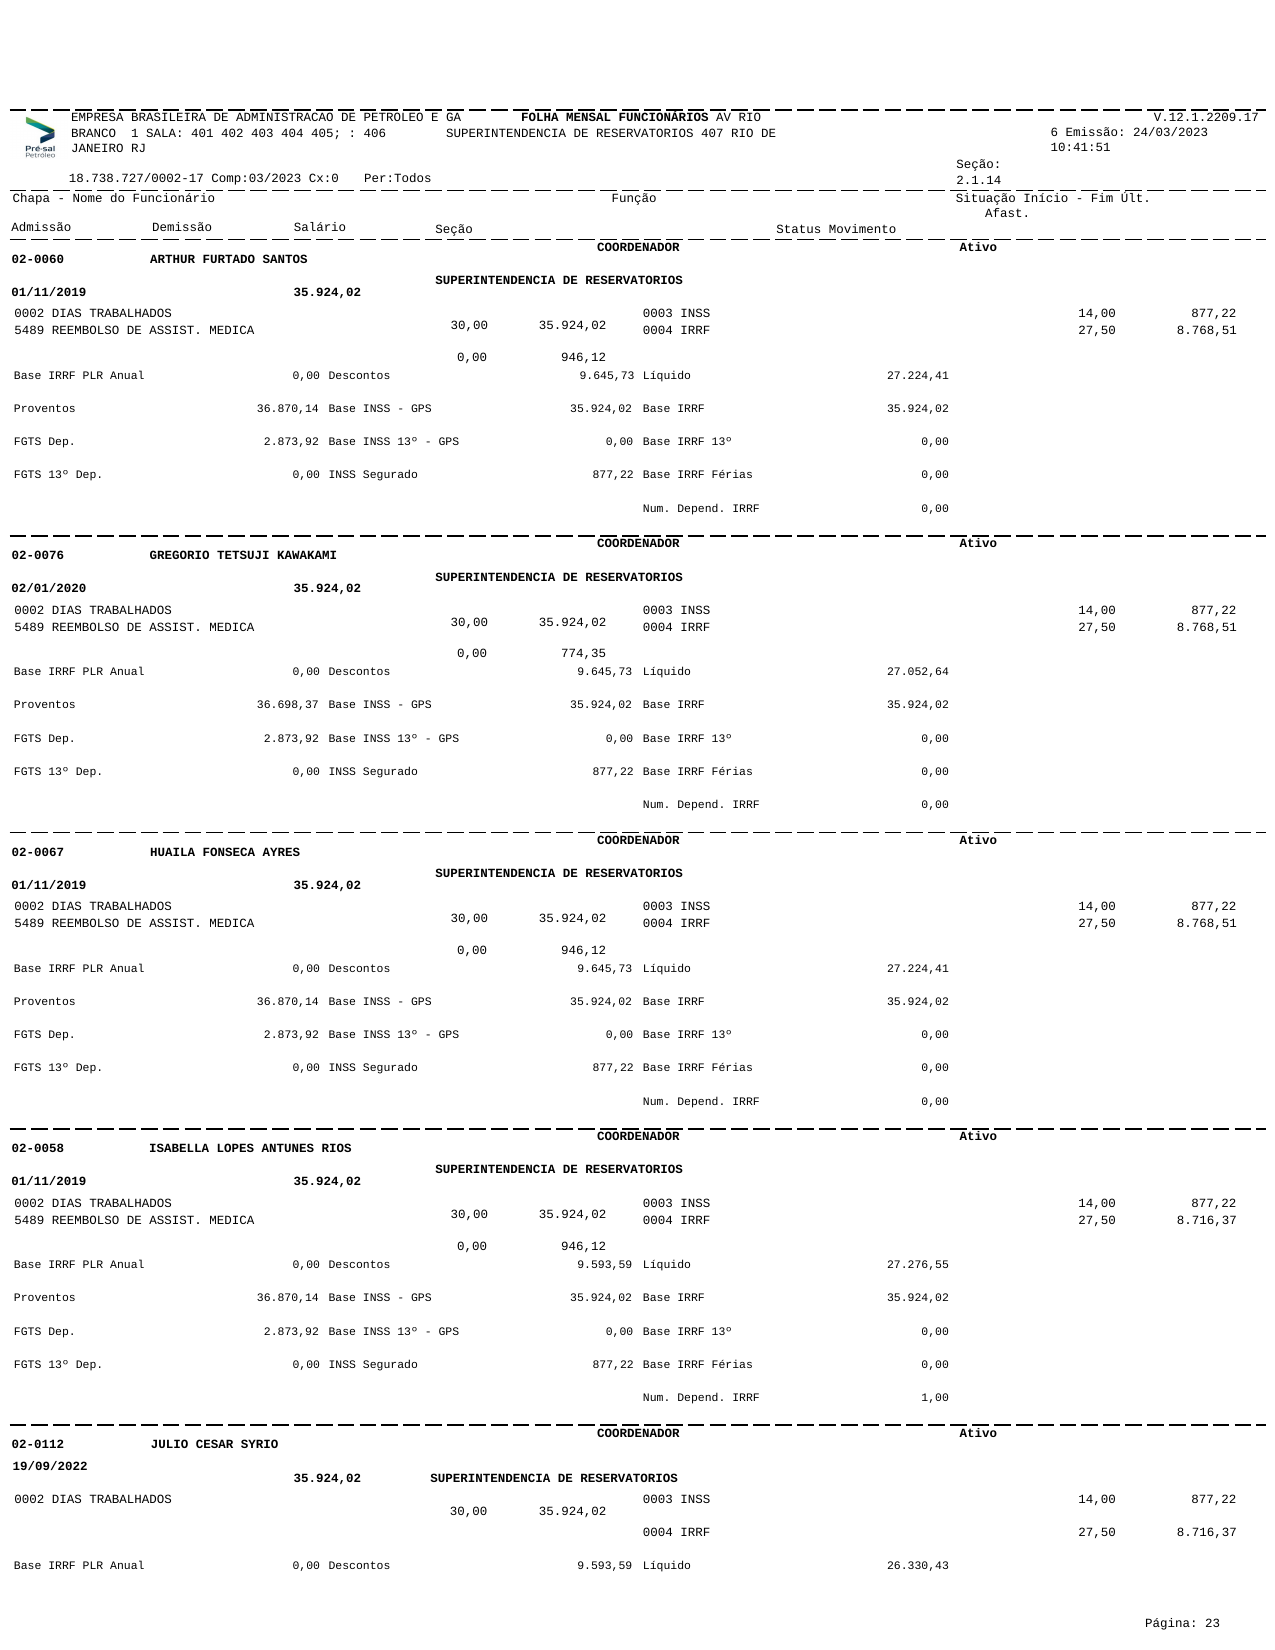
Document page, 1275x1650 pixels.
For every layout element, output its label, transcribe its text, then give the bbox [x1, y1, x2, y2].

table_cell [956, 1163, 1078, 1196]
table_cell [570, 798, 643, 831]
table_cell [1078, 1163, 1177, 1196]
table_cell [956, 699, 1078, 732]
table_cell [1177, 1358, 1266, 1391]
table_cell 2.873,92 [257, 732, 328, 765]
table_cell 877,22 [570, 1061, 643, 1095]
table_cell [1177, 273, 1266, 307]
table_cell 2.873,92 [257, 1325, 328, 1358]
table_cell [1177, 1028, 1266, 1061]
table_cell [10, 1095, 257, 1128]
table_cell Proventos [10, 402, 257, 435]
table_cell 36.698,37 [257, 699, 328, 732]
table_cell 0,00 [776, 1325, 956, 1358]
table_cell [1177, 1325, 1266, 1358]
table_cell [1177, 1424, 1266, 1459]
table_cell [1078, 866, 1177, 899]
table_cell 0,00 [257, 1358, 328, 1391]
table_cell Base IRRF PLR Anual [10, 1258, 257, 1291]
table_cell 02/01/2020 35.924,02 [10, 570, 435, 603]
table_cell Base IRRF Férias [643, 1061, 776, 1095]
table_cell 9.593,59 [570, 1559, 643, 1592]
table_cell [328, 502, 570, 535]
table_cell [1177, 831, 1266, 866]
table_cell 2.873,92 [257, 1028, 328, 1061]
table_cell 02-0076 GREGORIO TETSUJI KAWAKAMI [10, 535, 597, 570]
table_cell [1177, 1095, 1266, 1128]
table_cell [257, 502, 328, 535]
table_cell [1078, 1128, 1177, 1163]
table_cell [257, 1493, 328, 1526]
table_cell FGTS Dep. [10, 732, 257, 765]
table_cell 877,22 8.768,51 [1177, 603, 1266, 665]
table_cell FGTS 13º Dep. [10, 765, 257, 798]
table_cell [1177, 765, 1266, 798]
table_cell 19/09/2022 [10, 1459, 257, 1492]
table_cell 35.924,02 [570, 699, 643, 732]
table_cell [1078, 798, 1177, 831]
table_cell [1177, 665, 1266, 698]
table_cell 0,00 [257, 665, 328, 698]
table_cell Ativo [956, 239, 1078, 273]
table_cell [956, 866, 1078, 899]
table_cell [956, 1325, 1078, 1358]
table_cell 0,00 [570, 1028, 643, 1061]
table_cell [956, 1061, 1078, 1095]
table_cell 35.924,02 [776, 402, 956, 435]
table_cell Líquido [643, 1559, 776, 1592]
table_cell COORDENADOR [597, 239, 776, 273]
table_cell 30,00 35.924,02 0,00 946,12 [450, 1196, 643, 1258]
table_cell [10, 502, 257, 535]
table_cell [1177, 1559, 1266, 1592]
table_cell 14,00 27,50 [1078, 603, 1177, 665]
table_cell Base IRRF 13º [643, 1325, 776, 1358]
table_cell Situação Início - Fim Últ. Afast. [956, 190, 1177, 238]
table_cell [1078, 962, 1177, 995]
table_cell 0,00 [776, 469, 956, 502]
table_cell [776, 1128, 956, 1163]
table_cell [956, 273, 1078, 307]
table_cell Base IRRF 13º [643, 435, 776, 468]
table_cell Base IRRF PLR Anual [10, 962, 257, 995]
table_cell 30,00 35.924,02 0,00 946,12 [450, 900, 643, 962]
table_cell Descontos [328, 1559, 570, 1592]
table_cell Chapa - Nome do Funcionário Admissão Demissão Salário [10, 190, 435, 238]
table_cell Líquido [643, 962, 776, 995]
table_cell [956, 502, 1078, 535]
table_cell [776, 1459, 956, 1492]
table_cell Proventos [10, 699, 257, 732]
table_cell [956, 1459, 1078, 1492]
table_cell 35.924,02 [570, 995, 643, 1028]
table_cell 0003 INSS 0004 IRRF [643, 603, 776, 665]
table_cell 8.716,37 [1177, 1526, 1266, 1559]
table_cell [1078, 732, 1177, 765]
table_cell 0,00 [776, 798, 956, 831]
table_cell Base IRRF [643, 995, 776, 1028]
table_cell Base INSS - GPS [328, 995, 570, 1028]
table_cell [1078, 435, 1177, 468]
table_cell 0,00 [776, 732, 956, 765]
table_cell [956, 1391, 1078, 1424]
table_cell Seção [435, 190, 597, 238]
table_cell [1177, 798, 1266, 831]
table_cell [1177, 535, 1266, 570]
table_cell FGTS 13º Dep. [10, 1358, 257, 1391]
table_cell [956, 798, 1078, 831]
table_cell [1177, 570, 1266, 603]
table_cell [1078, 570, 1177, 603]
table_cell SUPERINTENDENCIA DE RESERVATORIOS [435, 866, 776, 899]
table_cell [328, 798, 570, 831]
table_cell [1078, 369, 1177, 402]
table_cell 14,00 27,50 [1078, 900, 1177, 962]
table_header Seção: 2.1.14 [956, 109, 1050, 189]
table_cell [956, 570, 1078, 603]
table_cell [956, 1493, 1078, 1526]
table_cell [1078, 1559, 1177, 1592]
table_cell [956, 765, 1078, 798]
table_cell 0,00 [776, 1061, 956, 1095]
table_cell [776, 239, 956, 273]
table_cell [1177, 1258, 1266, 1291]
table_cell 0,00 [257, 1061, 328, 1095]
table_cell [776, 1196, 956, 1258]
table_cell [956, 1095, 1078, 1128]
table_cell INSS Segurado [328, 469, 570, 502]
table_cell [10, 1391, 257, 1424]
table_cell Ativo [956, 535, 1078, 570]
table_header EMPRESA BRASILEIRA DE ADMINISTRACAO DE PETROLEO E GA FOLHA MENSAL FUNCIONÁRIOS AV RIO BRANCO 1 SALA: 401 402 403 404 405; : 406 SUPERINTENDENCIA DE RESERVATORIOS 407 RIO DE JANEIRO RJ 18.738.727/0002-17 Comp:03/2023 Cx:0 Per:Todos [10, 109, 776, 189]
table_cell Proventos [10, 995, 257, 1028]
table_cell 30,00 35.924,02 0,00 774,35 [450, 603, 643, 665]
table_cell [1177, 732, 1266, 765]
table_cell [1177, 369, 1266, 402]
table_cell [435, 239, 597, 273]
table_cell COORDENADOR [597, 831, 776, 866]
table_cell 0,00 [776, 1095, 956, 1128]
table_cell [1078, 1095, 1177, 1128]
table_cell [1177, 502, 1266, 535]
table_cell [776, 866, 956, 899]
table_cell 14,00 [1078, 1493, 1177, 1526]
table_cell Líquido [643, 665, 776, 698]
table_cell Líquido [643, 369, 776, 402]
table_cell 36.870,14 [257, 1291, 328, 1325]
table_cell [956, 402, 1078, 435]
table_cell 0,00 [257, 765, 328, 798]
table_cell Base IRRF [643, 699, 776, 732]
table_cell 0,00 [257, 1559, 328, 1592]
table_cell 0004 IRRF [643, 1526, 776, 1559]
table_cell [776, 1493, 956, 1526]
table_cell 877,22 [570, 1358, 643, 1391]
table_cell Base INSS - GPS [328, 1291, 570, 1325]
table_cell [1078, 1258, 1177, 1291]
table_cell 14,00 27,50 [1078, 1196, 1177, 1258]
table_cell [1078, 1358, 1177, 1391]
table_header [776, 109, 956, 189]
table_cell [1078, 402, 1177, 435]
table_cell Descontos [328, 962, 570, 995]
table_cell FGTS Dep. [10, 1028, 257, 1061]
table_cell 877,22 8.768,51 [1177, 307, 1266, 369]
table_cell [1177, 469, 1266, 502]
table_cell [328, 1526, 570, 1559]
table_cell [1177, 1163, 1266, 1196]
table_cell 27,50 [1078, 1526, 1177, 1559]
table_cell Descontos [328, 369, 450, 402]
table_cell 877,22 [570, 765, 643, 798]
table_cell [1078, 1325, 1177, 1358]
table_cell [257, 798, 328, 831]
table_cell Base IRRF Férias [643, 1358, 776, 1391]
table_cell INSS Segurado [328, 1358, 570, 1391]
table_cell [1078, 239, 1177, 273]
table_cell Base INSS 13º - GPS [328, 435, 570, 468]
table_cell [1177, 1391, 1266, 1424]
table_cell [1177, 435, 1266, 468]
table_cell [956, 1028, 1078, 1061]
table_cell 0,00 [257, 962, 328, 995]
table_cell 0,00 [776, 765, 956, 798]
table_cell 35.924,02 SUPERINTENDENCIA DE RESERVATORIOS [257, 1459, 776, 1492]
table_cell [1078, 699, 1177, 732]
table_cell 0,00 [776, 1028, 956, 1061]
table_cell [956, 732, 1078, 765]
table_cell Função [597, 190, 776, 238]
table_cell Base IRRF 13º [643, 1028, 776, 1061]
table_cell 35.924,02 [570, 402, 643, 435]
table_cell [956, 1559, 1078, 1592]
table_cell SUPERINTENDENCIA DE RESERVATORIOS [435, 1163, 776, 1196]
table_cell 14,00 27,50 [1078, 307, 1177, 369]
table_cell [1078, 831, 1177, 866]
table_cell 0,00 [776, 1358, 956, 1391]
table_cell [1078, 1061, 1177, 1095]
table_cell 0,00 [570, 1325, 643, 1358]
table_cell [570, 502, 643, 535]
table_cell Base IRRF 13º [643, 732, 776, 765]
table_cell 0003 INSS 0004 IRRF [643, 900, 776, 962]
table_cell 02-0060 ARTHUR FURTADO SANTOS [10, 239, 435, 273]
table_cell Ativo [956, 1424, 1078, 1459]
table_cell [1078, 765, 1177, 798]
table_cell [1177, 190, 1266, 238]
table_cell [1078, 535, 1177, 570]
table_cell [776, 273, 956, 307]
table_cell 30,00 35.924,02 0,00 946,12 [450, 307, 643, 369]
table_cell [1078, 1291, 1177, 1325]
table_cell 9.645,73 [570, 962, 643, 995]
table_cell [10, 1526, 257, 1559]
table_cell 0,00 [776, 435, 956, 468]
table_cell [1177, 1459, 1266, 1492]
table_cell SUPERINTENDENCIA DE RESERVATORIOS [435, 570, 776, 603]
table_cell [956, 469, 1078, 502]
table_cell [956, 1258, 1078, 1291]
table_cell Base IRRF PLR Anual [10, 369, 292, 402]
table_cell FGTS 13º Dep. [10, 1061, 257, 1095]
table_cell Descontos [328, 1258, 570, 1291]
table_cell [328, 1095, 570, 1128]
table_cell [776, 1424, 956, 1459]
table_cell 877,22 8.716,37 [1177, 1196, 1266, 1258]
table_cell 0003 INSS 0004 IRRF [643, 307, 776, 369]
table_cell Líquido [643, 1258, 776, 1291]
table_cell 877,22 [1177, 1493, 1266, 1526]
table_cell [956, 1291, 1078, 1325]
table_cell 0002 DIAS TRABALHADOS 5489 REEMBOLSO DE ASSIST. MEDICA [10, 603, 450, 665]
table_cell COORDENADOR [597, 1128, 776, 1163]
table_cell [1078, 469, 1177, 502]
table_cell [1177, 402, 1266, 435]
table_cell 0003 INSS [643, 1493, 776, 1526]
table_cell [1078, 1459, 1177, 1492]
table_cell [956, 1196, 1078, 1258]
table_cell 0002 DIAS TRABALHADOS [10, 1493, 257, 1526]
table_cell 01/11/2019 35.924,02 [10, 273, 435, 307]
table_header V.12.1.2209.176 Emissão: 24/03/2023 10:41:51 [1050, 109, 1266, 189]
table_cell [956, 369, 1078, 402]
table_cell 2.873,92 [257, 435, 328, 468]
table_cell [956, 900, 1078, 962]
table_cell [956, 995, 1078, 1028]
table_cell COORDENADOR [597, 1424, 776, 1459]
table_cell 877,22 8.768,51 [1177, 900, 1266, 962]
table_cell 27.224,41 [776, 369, 956, 402]
table_cell Base IRRF [643, 402, 776, 435]
table_cell Base IRRF Férias [643, 765, 776, 798]
table_cell Base INSS - GPS [328, 402, 570, 435]
table_cell 0,00 [292, 369, 328, 402]
table_cell 9.593,59 [570, 1258, 643, 1291]
table_cell [1078, 1424, 1177, 1459]
table_cell [570, 1391, 643, 1424]
table_cell 35.924,02 [570, 1291, 643, 1325]
table_cell [776, 900, 956, 962]
table_cell Base IRRF [643, 1291, 776, 1325]
table_cell [956, 665, 1078, 698]
table_cell [1078, 665, 1177, 698]
table_cell [956, 307, 1078, 369]
table_cell Status Movimento [776, 190, 956, 238]
table_cell [328, 307, 450, 369]
table_cell [570, 1526, 643, 1559]
table_cell 36.870,14 [257, 995, 328, 1028]
table_cell INSS Segurado [328, 765, 570, 798]
table_cell [776, 535, 956, 570]
table_cell [1078, 995, 1177, 1028]
table_cell Ativo [956, 1128, 1078, 1163]
table_cell 0002 DIAS TRABALHADOS 5489 REEMBOLSO DE ASSIST. MEDICA [10, 307, 328, 369]
table_cell [1078, 502, 1177, 535]
table_cell 0003 INSS 0004 IRRF [643, 1196, 776, 1258]
table_cell Base INSS 13º - GPS [328, 1028, 570, 1061]
table_cell Descontos [328, 665, 570, 698]
table_cell FGTS Dep. [10, 435, 257, 468]
table_cell Base INSS 13º - GPS [328, 732, 570, 765]
table_cell [328, 1391, 570, 1424]
table_cell 0002 DIAS TRABALHADOS 5489 REEMBOLSO DE ASSIST. MEDICA [10, 1196, 450, 1258]
table_cell 0,00 [257, 1258, 328, 1291]
table_cell 877,22 [570, 469, 643, 502]
table_cell [257, 1095, 328, 1128]
table_cell [1078, 1028, 1177, 1061]
table_cell Num. Depend. IRRF [643, 1095, 776, 1128]
table_cell [776, 1526, 956, 1559]
table_cell 02-0058 ISABELLA LOPES ANTUNES RIOS [10, 1128, 597, 1163]
table_cell [1177, 1128, 1266, 1163]
table_cell Base IRRF PLR Anual [10, 665, 257, 698]
table_cell 27.052,64 [776, 665, 956, 698]
table_cell [956, 435, 1078, 468]
table_cell 26.330,43 [776, 1559, 956, 1592]
table_cell 01/11/2019 35.924,02 [10, 866, 435, 899]
table_cell [776, 570, 956, 603]
table_cell 1,00 [776, 1391, 956, 1424]
table_cell Proventos [10, 1291, 257, 1325]
table_cell Num. Depend. IRRF [643, 502, 776, 535]
table_cell Base INSS 13º - GPS [328, 1325, 570, 1358]
table_cell [956, 1526, 1078, 1559]
table_cell 36.870,14 [257, 402, 328, 435]
table_cell Base INSS - GPS [328, 699, 570, 732]
table_cell [776, 1163, 956, 1196]
table_cell 9.645,73 [570, 665, 643, 698]
table_cell [1177, 239, 1266, 273]
table_cell 0,00 [776, 502, 956, 535]
table_cell [1177, 1061, 1266, 1095]
table_cell Num. Depend. IRRF [643, 1391, 776, 1424]
table_cell 30,00 35.924,02 [328, 1493, 643, 1526]
table_cell [776, 307, 956, 369]
table_cell [776, 603, 956, 665]
table_cell 35.924,02 [776, 995, 956, 1028]
table_cell FGTS Dep. [10, 1325, 257, 1358]
table_cell 27.224,41 [776, 962, 956, 995]
table_cell [956, 603, 1078, 665]
table_cell [10, 798, 257, 831]
table_cell INSS Segurado [328, 1061, 570, 1095]
table_cell SUPERINTENDENCIA DE RESERVATORIOS [435, 273, 776, 307]
table_cell [257, 1391, 328, 1424]
table_cell [570, 1095, 643, 1128]
table_cell 0002 DIAS TRABALHADOS 5489 REEMBOLSO DE ASSIST. MEDICA [10, 900, 450, 962]
table_cell [1177, 962, 1266, 995]
table_cell [1177, 995, 1266, 1028]
table_cell Ativo [956, 831, 1078, 866]
table_cell COORDENADOR [597, 535, 776, 570]
table_cell 35.924,02 [776, 699, 956, 732]
table_cell Num. Depend. IRRF [643, 798, 776, 831]
table_cell 27.276,55 [776, 1258, 956, 1291]
table_cell Base IRRF PLR Anual [10, 1559, 257, 1592]
table_cell 01/11/2019 35.924,02 [10, 1163, 435, 1196]
table_cell [1177, 699, 1266, 732]
table_cell [1177, 1291, 1266, 1325]
table_cell 02-0112 JULIO CESAR SYRIO [10, 1424, 597, 1459]
table_cell [776, 831, 956, 866]
table_cell FGTS 13º Dep. [10, 469, 257, 502]
table_cell 0,00 [570, 732, 643, 765]
table_cell 02-0067 HUAILA FONSECA AYRES [10, 831, 597, 866]
table_cell 9.645,73 [450, 369, 643, 402]
table_cell 0,00 [257, 469, 328, 502]
table_cell [956, 962, 1078, 995]
table_cell 0,00 [570, 435, 643, 468]
table_cell 35.924,02 [776, 1291, 956, 1325]
table_cell [956, 1358, 1078, 1391]
table_cell [1078, 1391, 1177, 1424]
table_cell [257, 1526, 328, 1559]
table_cell [1177, 866, 1266, 899]
table_cell Base IRRF Férias [643, 469, 776, 502]
table_cell [1078, 273, 1177, 307]
